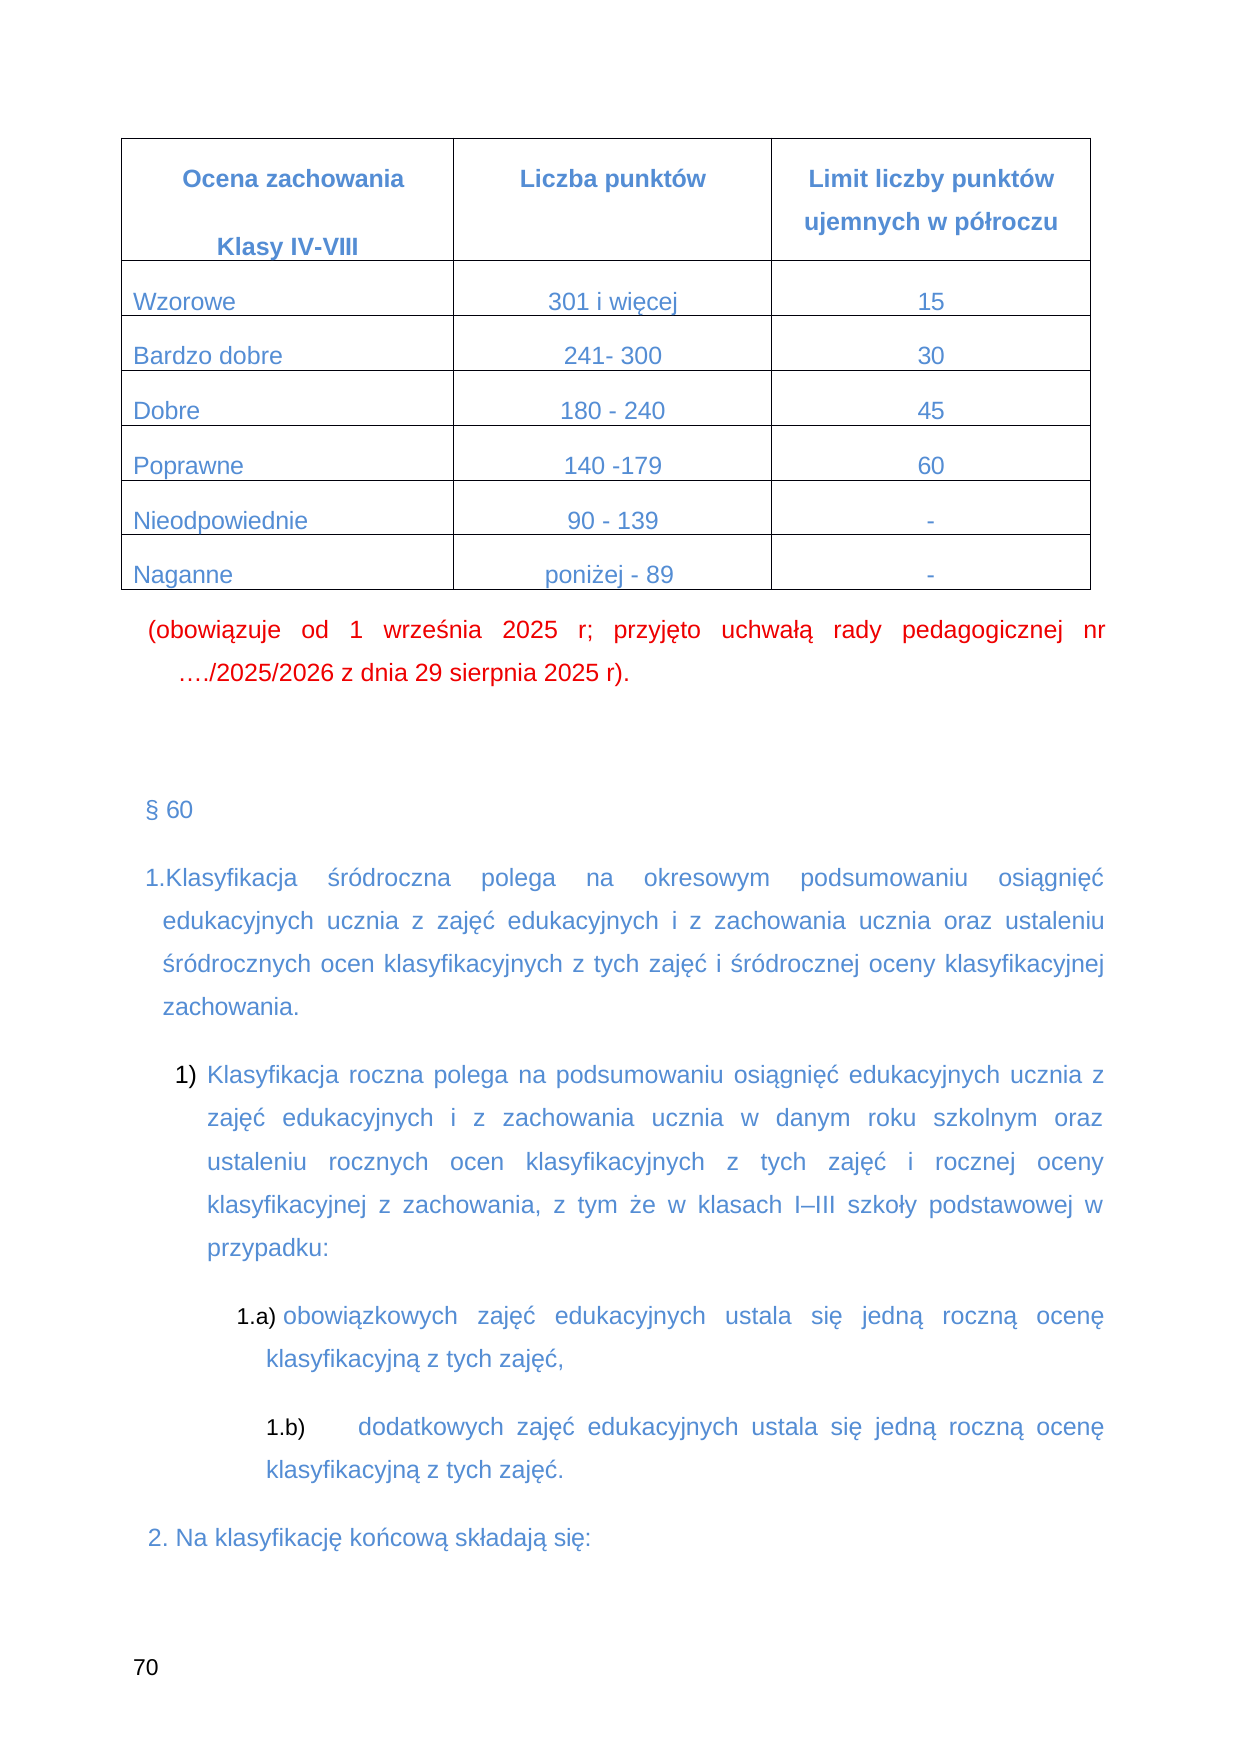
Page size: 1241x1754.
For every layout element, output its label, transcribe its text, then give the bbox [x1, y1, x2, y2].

table_cell Naganne [122, 535, 453, 589]
list obowiązkowych zajęć edukacyjnych ustala się jedną roczną ocenę klasyfikacyjną z tych zajęć, [236, 1301, 1105, 1373]
table_cell 90 - 139 [454, 481, 771, 534]
table_cell 180 - 240 [454, 371, 771, 425]
table_cell Wzorowe [122, 261, 453, 315]
table_cell Bardzo dobre [122, 316, 453, 370]
table_cell 60 [772, 426, 1090, 479]
table_cell poniżej - 89 [454, 535, 771, 589]
text (obowiązuje od 1 września 2025 r; przyjęto uchwałą rady pedagogicznej nr …./2025/2026 z dnia 29 sierpnia 2025 r). [148, 615, 1107, 687]
table_header Limit liczby punktów ujemnych w półroczu [772, 139, 1090, 260]
list dodatkowych zajęć edukacyjnych ustala się jedną roczną ocenę klasyfikacyjną z tych zajęć. [266, 1412, 1105, 1484]
list Klasyfikacja roczna polega na podsumowaniu osiągnięć edukacyjnych ucznia z zajęć edukacyjnych i z zachowania ucznia w danym roku szkolnym oraz ustaleniu rocznych ocen klasyfikacyjnych z tych zajęć i rocznej oceny klasyfikacyjnej z zachowania, z tym że w klasach I–III szkoły podstawowej w przypadku: [174, 1060, 1105, 1261]
table_cell 140 -179 [454, 426, 771, 479]
table_cell Poprawne [122, 426, 453, 479]
table_cell 15 [772, 261, 1090, 315]
text 2. Na klasyfikację końcową składają się: [148, 1523, 1105, 1552]
table_header Liczba punktów [454, 139, 771, 260]
table_cell - [772, 481, 1090, 534]
table_cell 30 [772, 316, 1090, 370]
table_cell - [772, 535, 1090, 589]
subtitle § 60 [145, 794, 1105, 823]
table_cell Nieodpowiednie [122, 481, 453, 534]
table_cell 45 [772, 371, 1090, 425]
table_cell 241- 300 [454, 316, 771, 370]
table_header Ocena zachowania Klasy IV-VIII [122, 139, 453, 260]
table_cell 301 i więcej [454, 261, 771, 315]
subtitle 1.Klasyfikacja śródroczna polega na okresowym podsumowaniu osiągnięć edukacyjnych ucznia z zajęć edukacyjnych i z zachowania ucznia oraz ustaleniu śródrocznych ocen klasyfikacyjnych z tych zajęć i śródrocznej oceny klasyfikacyjnej zachowania. [145, 863, 1105, 1021]
table_cell Dobre [122, 371, 453, 425]
